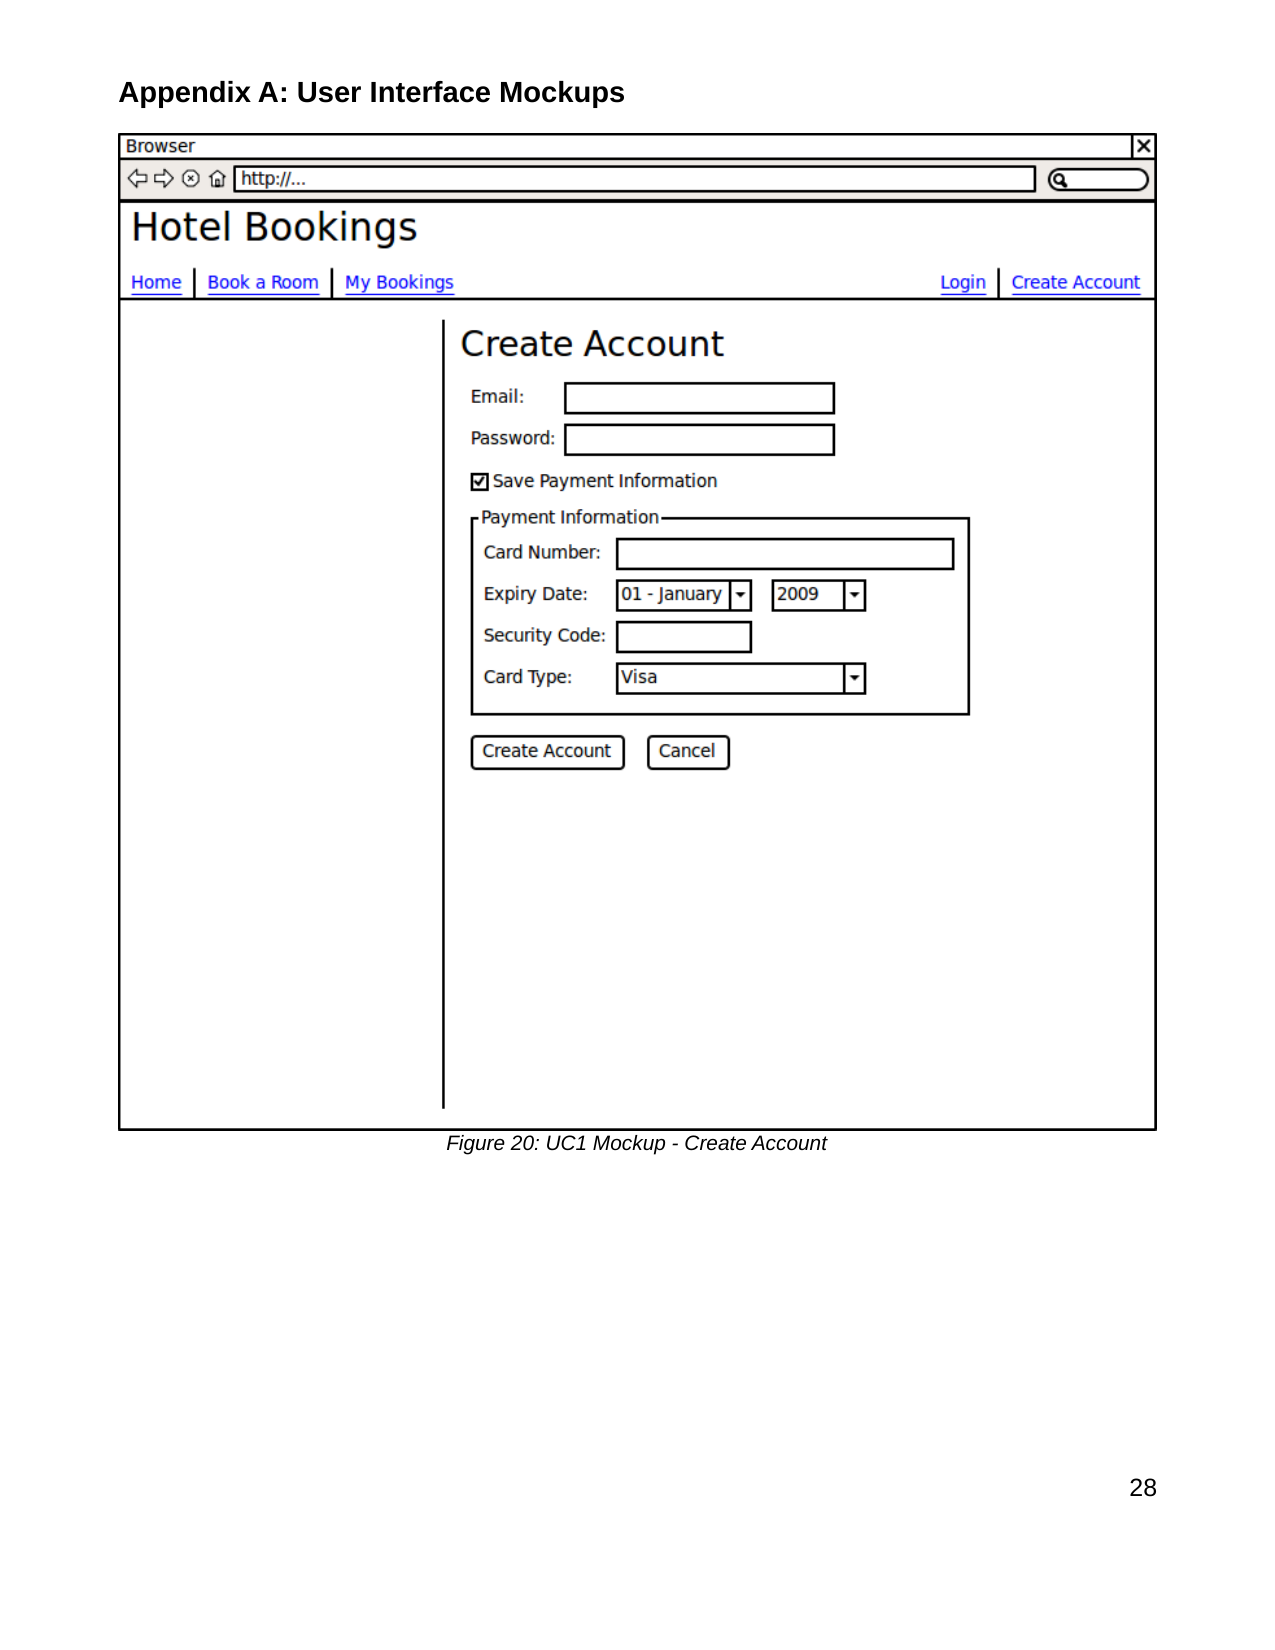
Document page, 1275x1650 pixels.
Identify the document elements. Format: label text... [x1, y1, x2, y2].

picture [118, 133, 1157, 1131]
text Figure 20: UC1 Mockup - Create Account [118, 1131, 1157, 1155]
subtitle Appendix A: User Interface Mockups [118, 75, 1157, 108]
